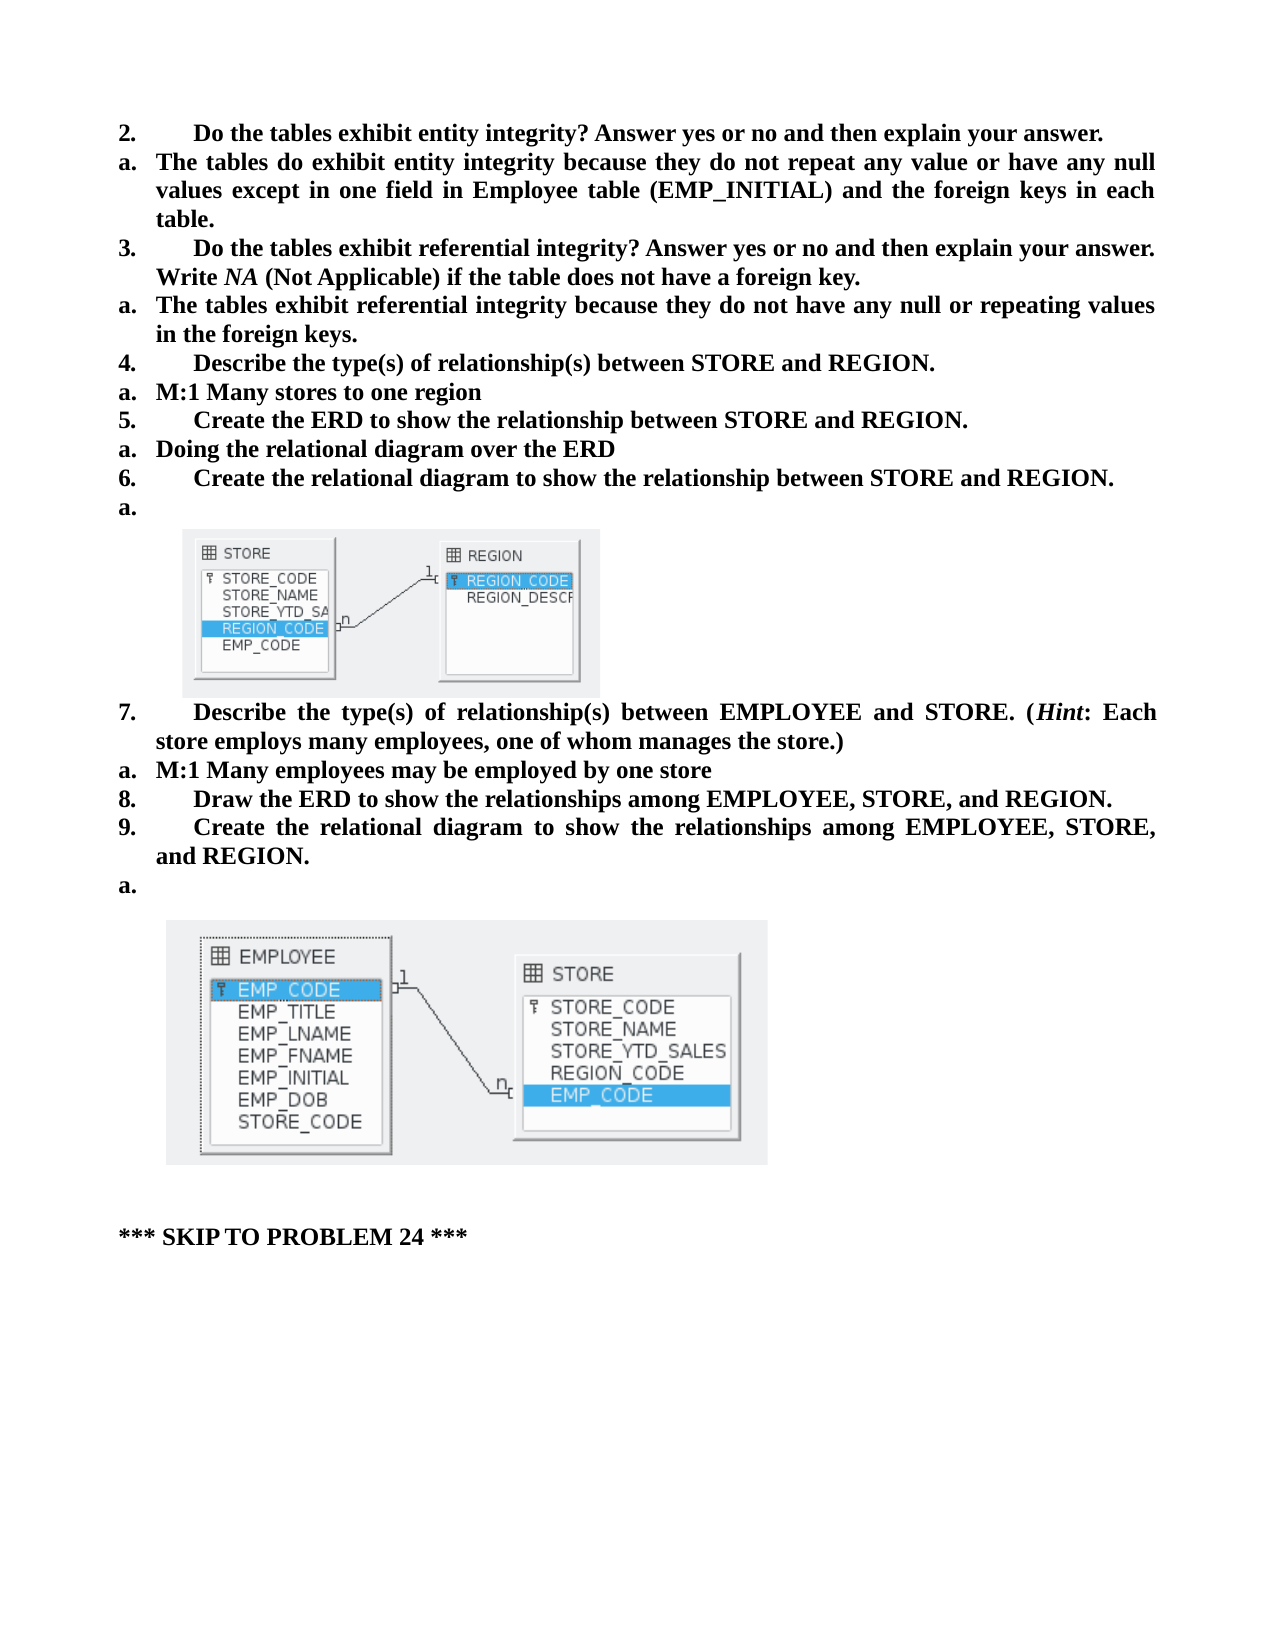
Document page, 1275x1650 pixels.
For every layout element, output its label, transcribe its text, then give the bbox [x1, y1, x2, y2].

list Create the relational diagram to show the relationship between STORE and REGION. [118, 463, 1157, 492]
list M:1 Many stores to one region [118, 377, 1157, 406]
text *** SKIP TO PROBLEM 24 *** [118, 1222, 1157, 1251]
list Create the ERD to show the relationship between STORE and REGION. [118, 406, 1157, 434]
list Do the tables exhibit entity integrity? Answer yes or no and then explain your answer. [118, 118, 1157, 147]
list Create the relational diagram to show the relationships among EMPLOYEE, STORE, and REGION. [118, 812, 1157, 870]
picture [166, 920, 768, 1165]
picture [182, 529, 601, 698]
list M:1 Many employees may be employed by one store [118, 755, 1157, 784]
list Doing the relational diagram over the ERD [118, 434, 1157, 463]
list The tables do exhibit entity integrity because they do not repeat any value or have any null values except in one field in Employee table (EMP_INITIAL) and the foreign keys in each table. [118, 147, 1157, 233]
list The tables exhibit referential integrity because they do not have any null or repeating values in the foreign keys. [118, 291, 1157, 348]
list Describe the type(s) of relationship(s) between EMPLOYEE and STORE. (Hint: Each store employs many employees, one of whom manages the store.) [118, 521, 1157, 755]
list Describe the type(s) of relationship(s) between STORE and REGION. [118, 348, 1157, 377]
list Draw the ERD to show the relationships among EMPLOYEE, STORE, and REGION. [118, 784, 1157, 812]
list Do the tables exhibit referential integrity? Answer yes or no and then explain your answer. Write NA (Not Applicable) if the table does not have a foreign key. [118, 233, 1157, 291]
